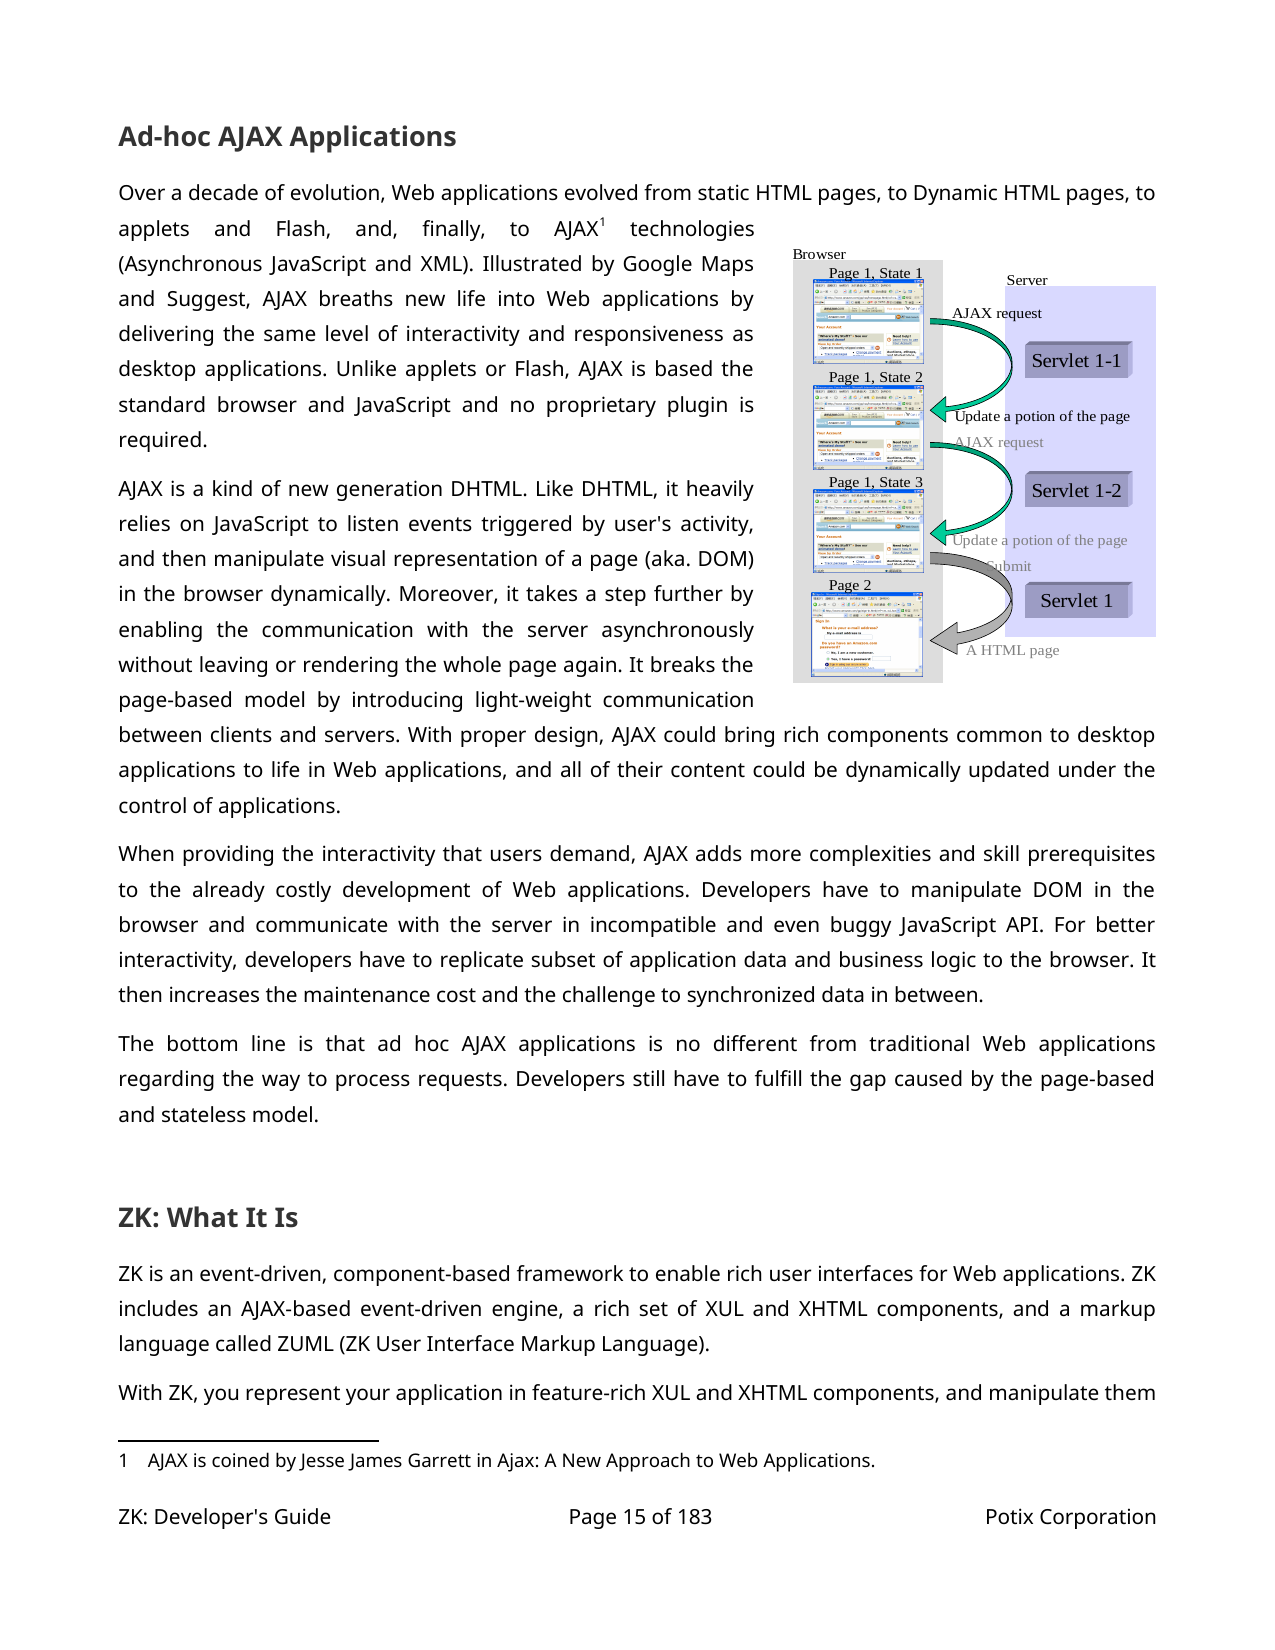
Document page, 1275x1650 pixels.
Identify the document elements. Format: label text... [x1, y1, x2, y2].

text AJAX is coined by Jesse James Garrett in Ajax: A New Approach to Web Applications. [118, 1447, 1157, 1473]
text AJAX is a kind of new generation DHTML. Like DHTML, it heavily relies on JavaScript to listen events triggered by user's activity, and then manipulate visual representation of a page (aka. DOM) in the browser dynamically. Moreover, it takes a step further by enabling the communication with the server asynchronously without leaving or rendering the whole page again. It breaks the page-based model by introducing light-weight communication between clients and servers. With proper design, AJAX could bring rich components common to desktop applications to life in Web applications, and all of their content could be dynamically updated under the control of applications. [118, 474, 1157, 819]
subtitle Ad-hoc AJAX Applications [118, 118, 1157, 155]
text With ZK, you represent your application in feature-rich XUL and XHTML components, and manipulate them [118, 1378, 1157, 1407]
text ZK is an event-driven, component-based framework to enable rich user interfaces for Web applications. ZK includes an AJAX-based event-driven engine, a rich set of XUL and XHTML components, and a markup language called ZUML (ZK User Interface Markup Language). [118, 1259, 1157, 1358]
text When providing the interactivity that users demand, AJAX adds more complexities and skill prerequisites to the already costly development of Web applications. Developers have to manipulate DOM in the browser and communicate with the server in incompatible and even buggy JavaScript API. For better interactivity, developers have to replicate subset of application data and business logic to the browser. It then increases the maintenance cost and the challenge to synchronized data in between. [118, 839, 1157, 1009]
subtitle ZK: What It Is [118, 1199, 1157, 1236]
text The bottom line is that ad hoc AJAX applications is no different from traditional Web applications regarding the way to process requests. Developers still have to fulfill the gap caused by the page-based and stateless model. [118, 1029, 1157, 1128]
text Over a decade of evolution, Web applications evolved from static HTML pages, to Dynamic HTML pages, to applets and Flash, and, finally, to AJAX technologies (Asynchronous JavaScript and XML). Illustrated by Google Maps and Suggest, AJAX breaths new life into Web applications by delivering the same level of interactivity and responsiveness as desktop applications. Unlike applets or Flash, AJAX is based the standard browser and JavaScript and no proprietary plugin is required. [118, 178, 1157, 453]
